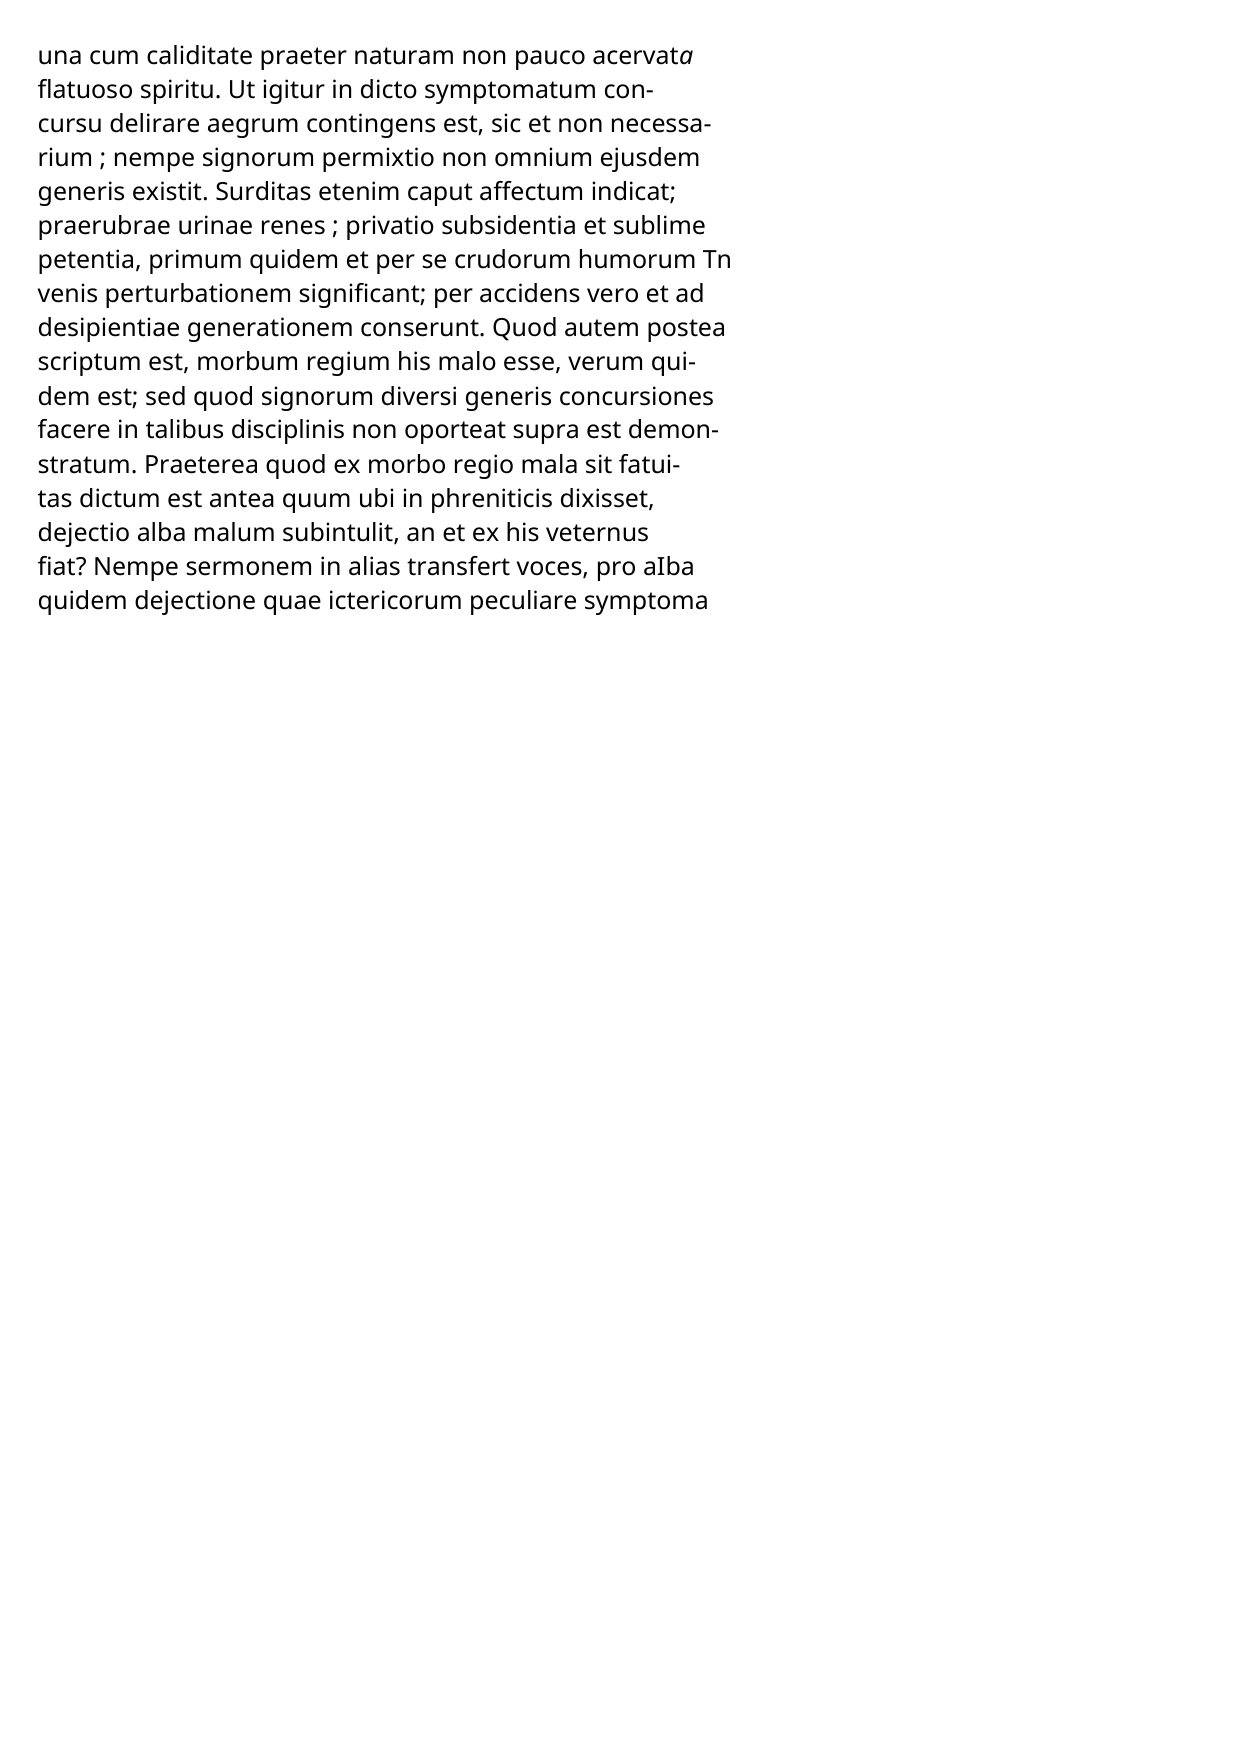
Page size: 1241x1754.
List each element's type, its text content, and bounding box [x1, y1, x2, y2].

text una cum caliditate praeter naturam non pauco acervata flatuoso spiritu. Ut igitur in dicto symptomatum con- cursu delirare aegrum contingens est, sic et non necessa- rium ; nempe signorum permixtio non omnium ejusdem generis existit. Surditas etenim caput affectum indicat; praerubrae urinae renes ; privatio subsidentia et sublime petentia, primum quidem et per se crudorum humorum Tn venis perturbationem significant; per accidens vero et ad desipientiae generationem conserunt. Quod autem postea scriptum est, morbum regium his malo esse, verum qui- dem est; sed quod signorum diversi generis concursiones facere in talibus disciplinis non oporteat supra est demon- stratum. Praeterea quod ex morbo regio mala sit fatui- tas dictum est antea quum ubi in phreniticis dixisset, dejectio alba malum subintulit, an et ex his veternus fiat? Nempe sermonem in alias transfert voces, pro aIba quidem dejectione quae ictericorum peculiare symptoma [37, 37, 1203, 617]
